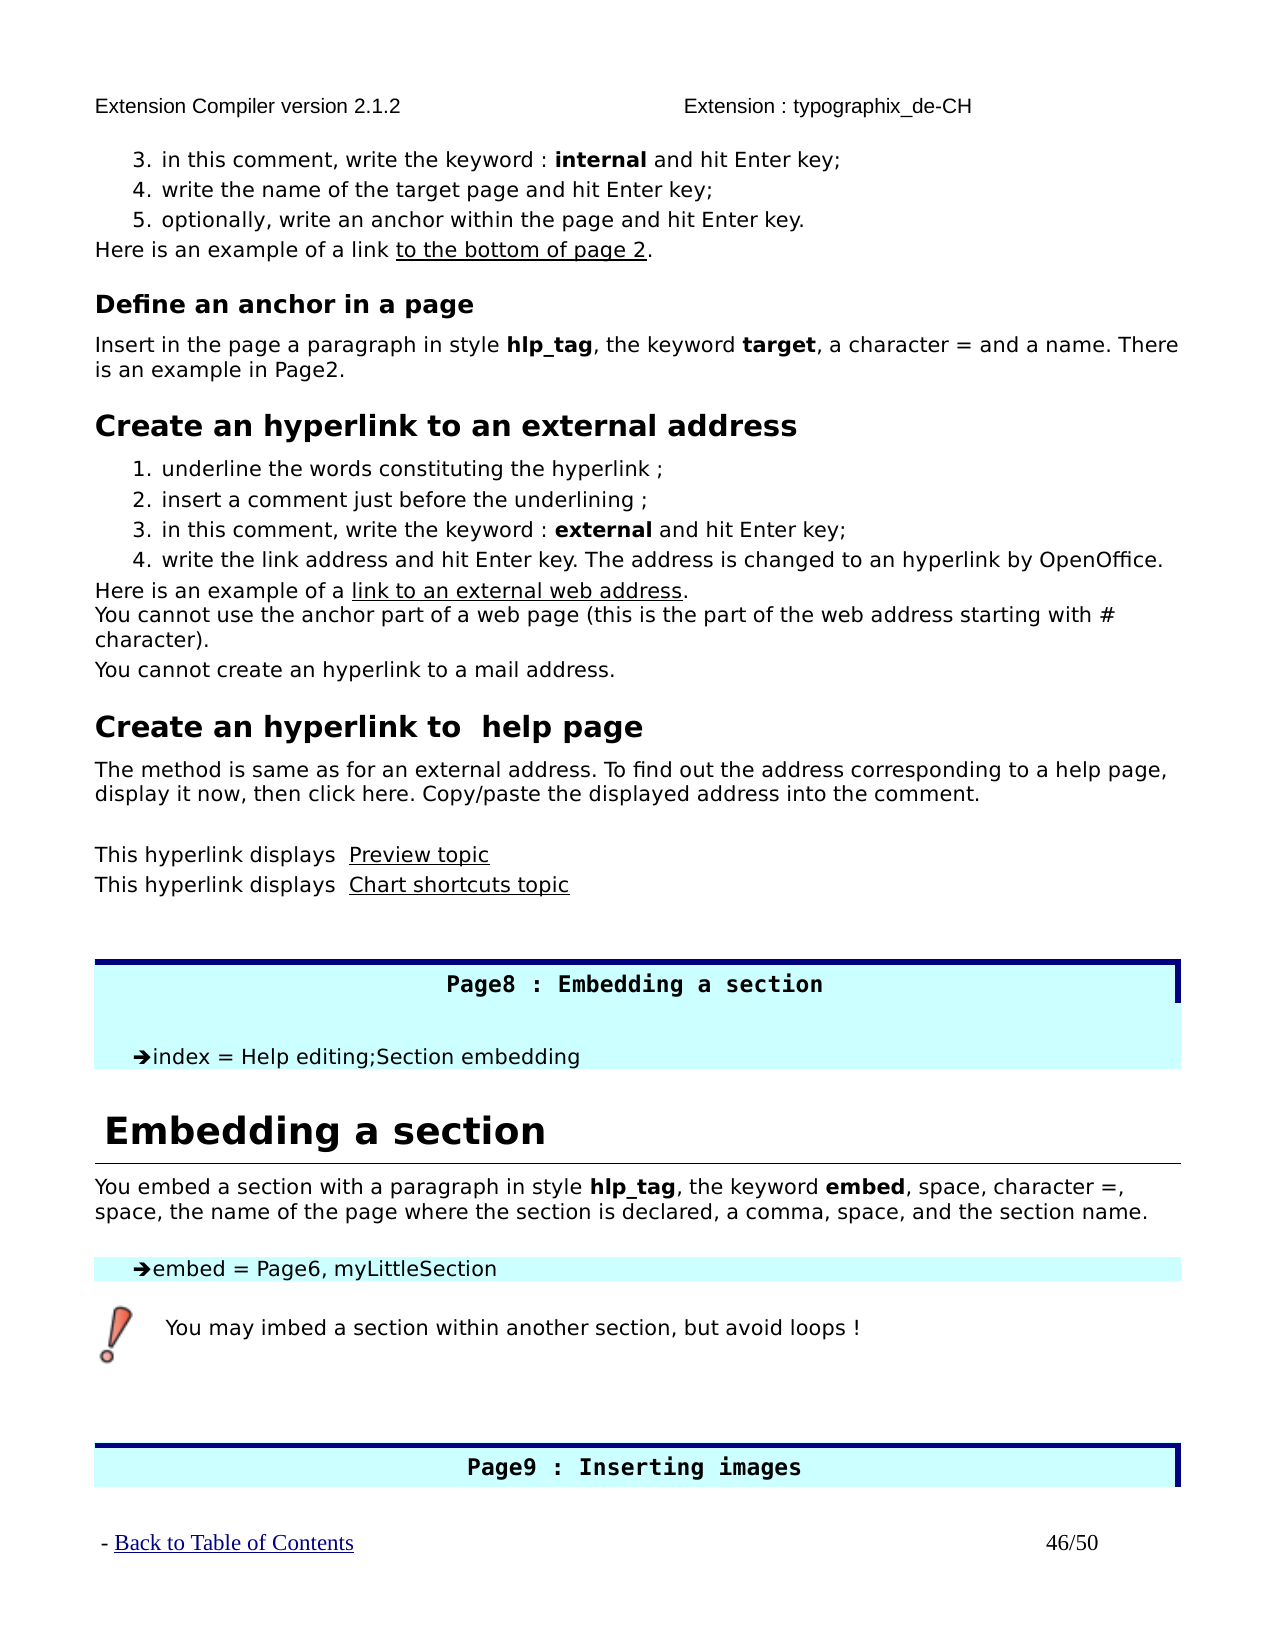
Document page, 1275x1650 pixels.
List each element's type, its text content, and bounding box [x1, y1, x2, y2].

list write the link address and hit Enter key. The address is changed to an hyperlink by OpenOffice. [132, 548, 1181, 573]
text You cannot create an hyperlink to a mail address. [94, 658, 1181, 682]
text This hyperlink displays Chart shortcuts topic [94, 873, 1181, 897]
text The method is same as for an external address. To find out the address corresponding to a help page, display it now, then click here. Copy/paste the displayed address into the comment. [94, 757, 1181, 806]
list in this comment, write the keyword : external and hit Enter key; [132, 518, 1181, 542]
list embed = Page6, myLittleSection [94, 1257, 1181, 1281]
text Here is an example of a link to the bottom of page 2. [94, 238, 1181, 263]
text Here is an example of a link to an external web address. You cannot use the anchor part of a web page (this is the part of the web address starting with # character). [94, 578, 1181, 652]
text Embedding a section [94, 1100, 1181, 1163]
text Insert in the page a paragraph in style hlp_tag, the keyword target, a character = and a name. There is an example in Page2. [94, 333, 1181, 382]
list underline the words constituting the hyperlink ; [132, 457, 1181, 482]
text Define an anchor in a page [94, 291, 1181, 319]
list insert a comment just before the underlining ; [132, 488, 1181, 512]
picture [95, 1299, 138, 1371]
list You may imbed a section within another section, but avoid loops ! [94, 1299, 1181, 1372]
text This hyperlink displays Preview topic [94, 843, 1181, 867]
list in this comment, write the keyword : internal and hit Enter key; [132, 147, 1181, 172]
list write the name of the target page and hit Enter key; [132, 178, 1181, 202]
text Create an hyperlink to help page [94, 710, 1181, 744]
text Create an hyperlink to an external address [94, 410, 1181, 444]
text Page9 : Inserting images [94, 1444, 1175, 1487]
list optionally, write an anchor within the page and hit Enter key. [132, 208, 1181, 233]
list index = Help editing;Section embedding [94, 1045, 1181, 1069]
text Page8 : Embedding a section [94, 960, 1175, 1003]
text You embed a section with a paragraph in style hlp_tag, the keyword embed, space, character =, space, the name of the page where the section is declared, a comma, space, and the section name. [94, 1175, 1181, 1224]
